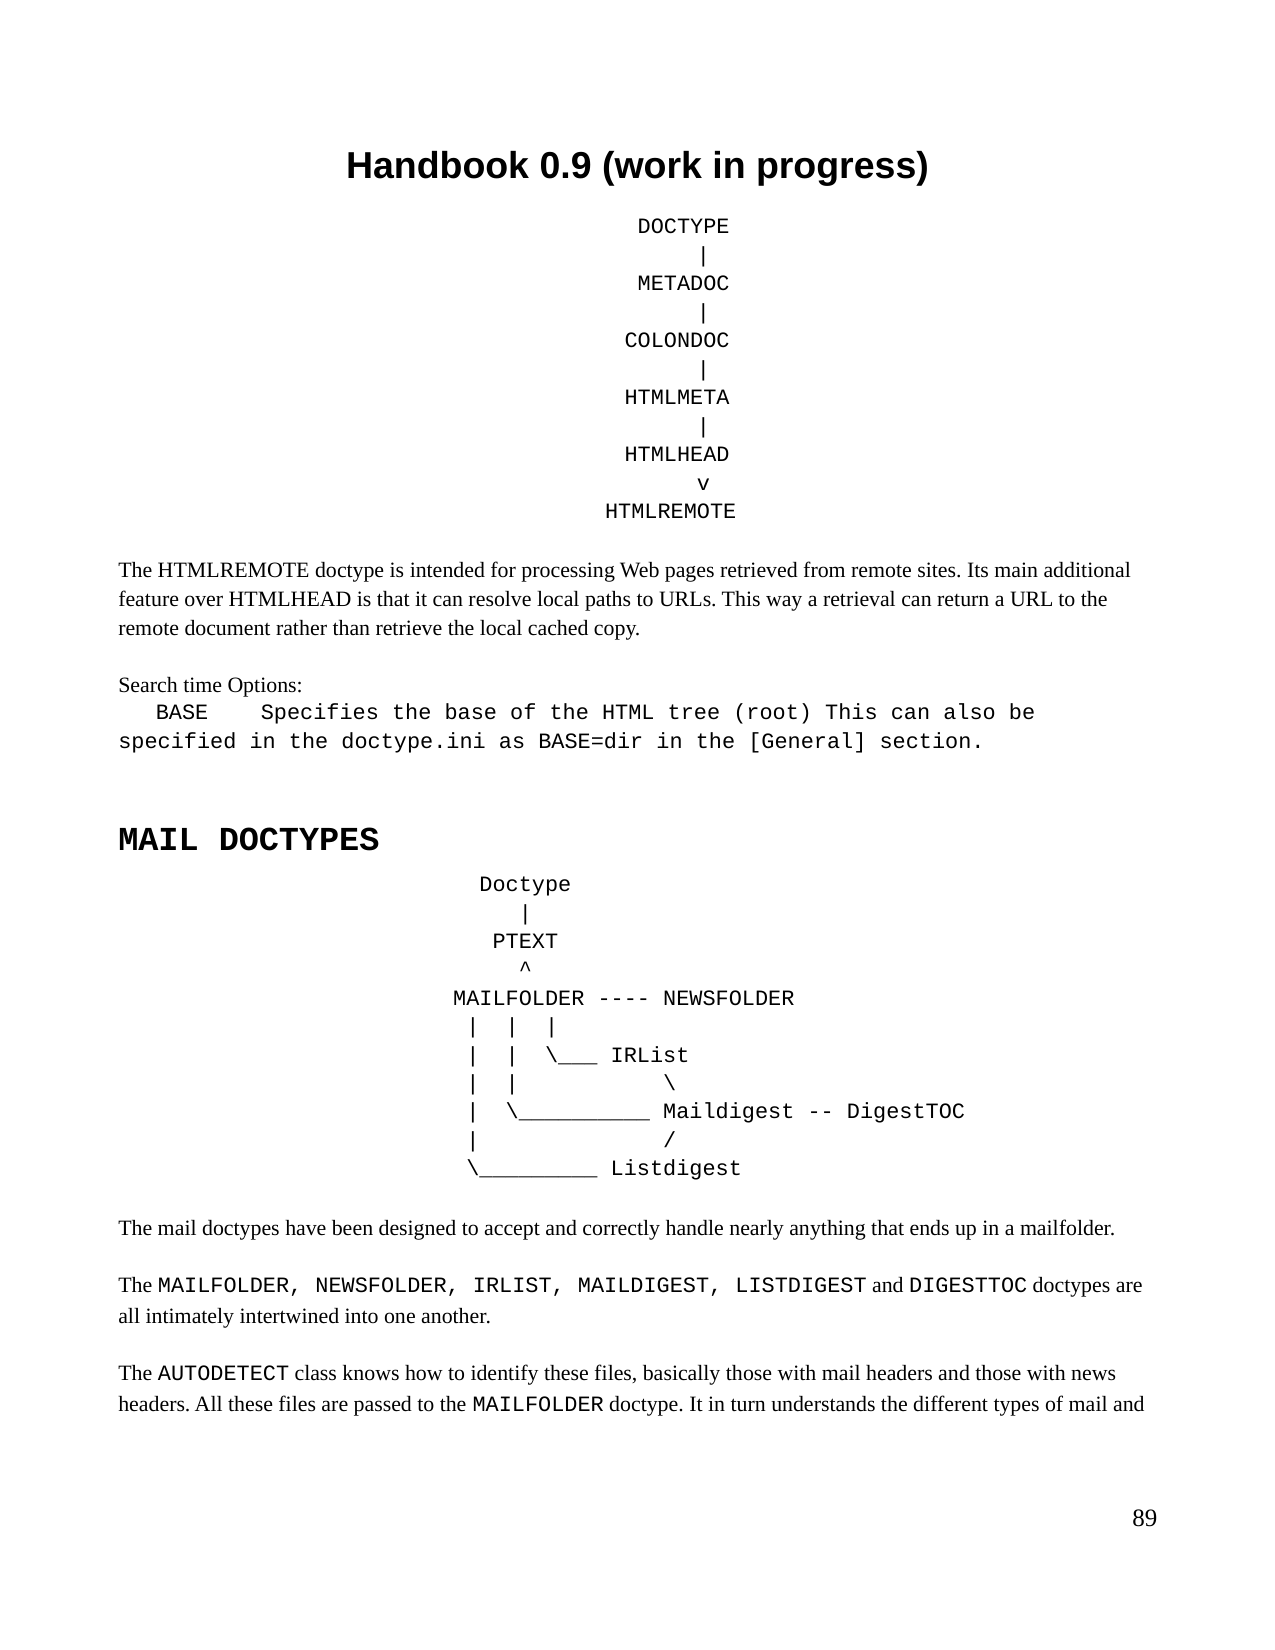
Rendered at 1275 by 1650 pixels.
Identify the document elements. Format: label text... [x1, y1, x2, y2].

text | [118, 301, 1157, 326]
text Doctype [413, 873, 1157, 898]
text The AUTODETECT class knows how to identify these files, basically those with mail headers and those with news headers. All these files are passed to the MAILFOLDER doctype. It in turn understands the different types of mail and [118, 1360, 1157, 1418]
text | [118, 358, 1157, 383]
text HTMLMETA [118, 386, 1157, 411]
text The mail doctypes have been designed to accept and correctly handle nearly anything that ends up in a mailfolder. [118, 1214, 1157, 1240]
text v [118, 472, 1157, 496]
text Search time Options: [118, 672, 1157, 698]
text The MAILFOLDER, NEWSFOLDER, IRLIST, MAILDIGEST, LISTDIGEST and DIGESTTOC doctypes are all intimately intertwined into one another. [118, 1272, 1157, 1328]
subtitle MAIL DOCTYPES [118, 823, 1157, 861]
text | | \___ IRList [413, 1044, 1157, 1069]
text | | \ [413, 1072, 1157, 1097]
text | / [413, 1129, 1157, 1154]
text | \__________ Maildigest -- DigestTOC [413, 1101, 1157, 1126]
text BASE Specifies the base of the HTML tree (root) This can also be specified in the doctype.ini as BASE=dir in the [General] section. [118, 701, 1157, 755]
text ^ [413, 958, 1157, 983]
text HTMLREMOTE [118, 500, 1157, 525]
text | [413, 902, 1157, 926]
text HTMLHEAD [118, 443, 1157, 468]
text METADOC [118, 273, 1157, 297]
text COLONDOC [118, 329, 1157, 354]
text PTEXT [413, 930, 1157, 955]
text | [118, 244, 1157, 269]
text | | | [413, 1015, 1157, 1040]
text DOCTYPE [118, 216, 1157, 241]
text MAILFOLDER ---- NEWSFOLDER [413, 987, 1157, 1012]
text | [118, 415, 1157, 439]
text The HTMLREMOTE doctype is intended for processing Web pages retrieved from remote sites. Its main additional feature over HTMLHEAD is that it can resolve local paths to URLs. This way a retrieval can return a URL to the remote document rather than retrieve the local cached copy. [118, 557, 1157, 640]
text \_________ Listdigest [413, 1158, 1157, 1182]
